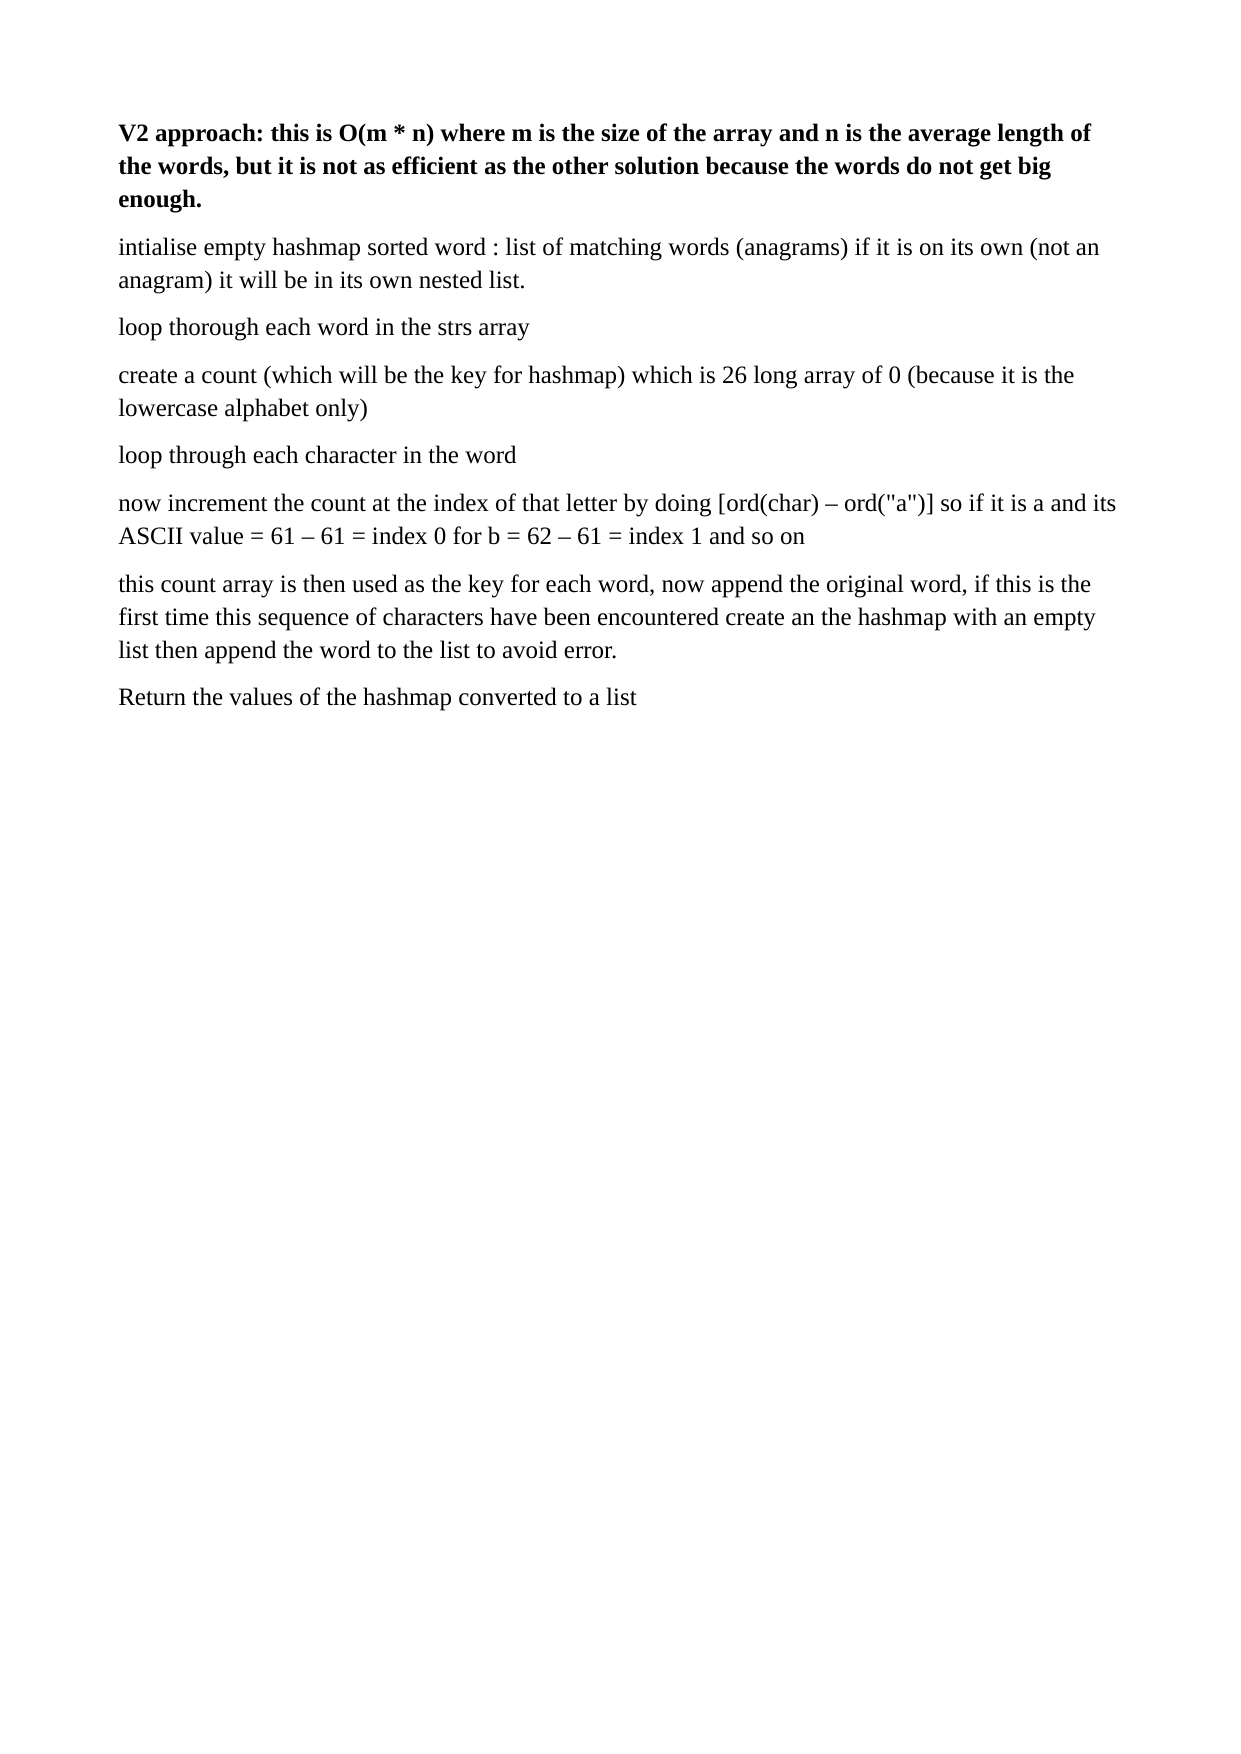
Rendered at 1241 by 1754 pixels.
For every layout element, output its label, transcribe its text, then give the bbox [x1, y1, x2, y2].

text intialise empty hashmap sorted word : list of matching words (anagrams) if it is on its own (not an anagram) it will be in its own nested list. [118, 232, 1122, 293]
text loop through each character in the word [118, 441, 1122, 469]
text now increment the count at the index of that letter by doing [ord(char) – ord("a")] so if it is a and its ASCII value = 61 – 61 = index 0 for b = 62 – 61 = index 1 and so on [118, 488, 1122, 550]
text this count array is then used as the key for each word, now append the original word, if this is the first time this sequence of characters have been encountered create an the hashmap with an empty list then append the word to the list to avoid error. [118, 569, 1122, 664]
text Return the values of the hashmap converted to a list [118, 682, 1122, 711]
text loop thorough each word in the strs array [118, 312, 1122, 341]
text V2 approach: this is O(m * n) where m is the size of the array and n is the average length of the words, but it is not as efficient as the other solution because the words do not get big enough. [118, 118, 1122, 213]
text create a count (which will be the key for hashmap) which is 26 long array of 0 (because it is the lowercase alphabet only) [118, 360, 1122, 422]
